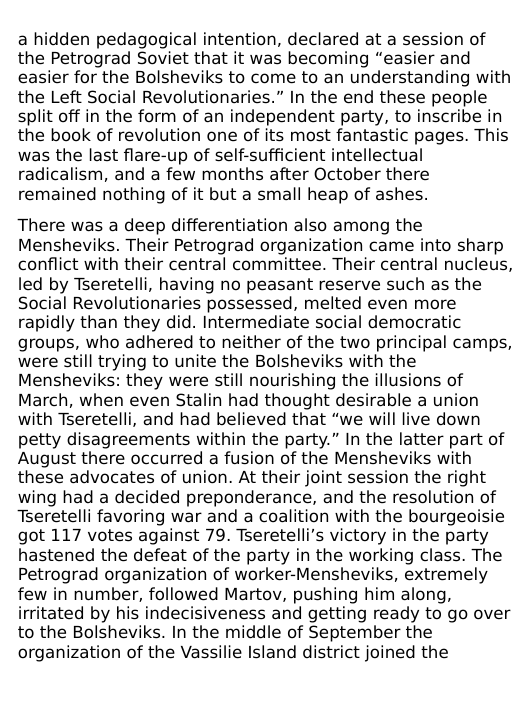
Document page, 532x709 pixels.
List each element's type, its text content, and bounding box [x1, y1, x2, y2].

text a hidden pedagogical intention, declared at a session of the Petrograd Soviet that it was becoming “easier and easier for the Bolsheviks to come to an understanding with the Left Social Revolutionaries.” In the end these people split off in the form of an independent party, to inscribe in the book of revolution one of its most fantastic pages. This was the last flare-up of self-sufficient intellectual radicalism, and a few months after October there remained nothing of it but a small heap of ashes. [18, 29, 514, 204]
text There was a deep differentiation also among the Mensheviks. Their Petrograd organization came into sharp conflict with their central committee. Their central nucleus, led by Tseretelli, having no peasant reserve such as the Social Revolutionaries possessed, melted even more rapidly than they did. Intermediate social democratic groups, who adhered to neither of the two principal camps, were still trying to unite the Bolsheviks with the Mensheviks: they were still nourishing the illusions of March, when even Stalin had thought desirable a union with Tseretelli, and had believed that “we will live down petty disagreements within the party.” In the latter part of August there occurred a fusion of the Mensheviks with these advocates of union. At their joint session the right wing had a decided preponderance, and the resolution of Tseretelli favoring war and a coalition with the bourgeoisie got 117 votes against 79. Tseretelli’s victory in the party hastened the defeat of the party in the working class. The Petrograd organization of worker-Mensheviks, extremely few in number, followed Martov, pushing him along, irritated by his indecisiveness and getting ready to go over to the Bolsheviks. In the middle of September the organization of the Vassilie Island district joined the [18, 216, 514, 662]
